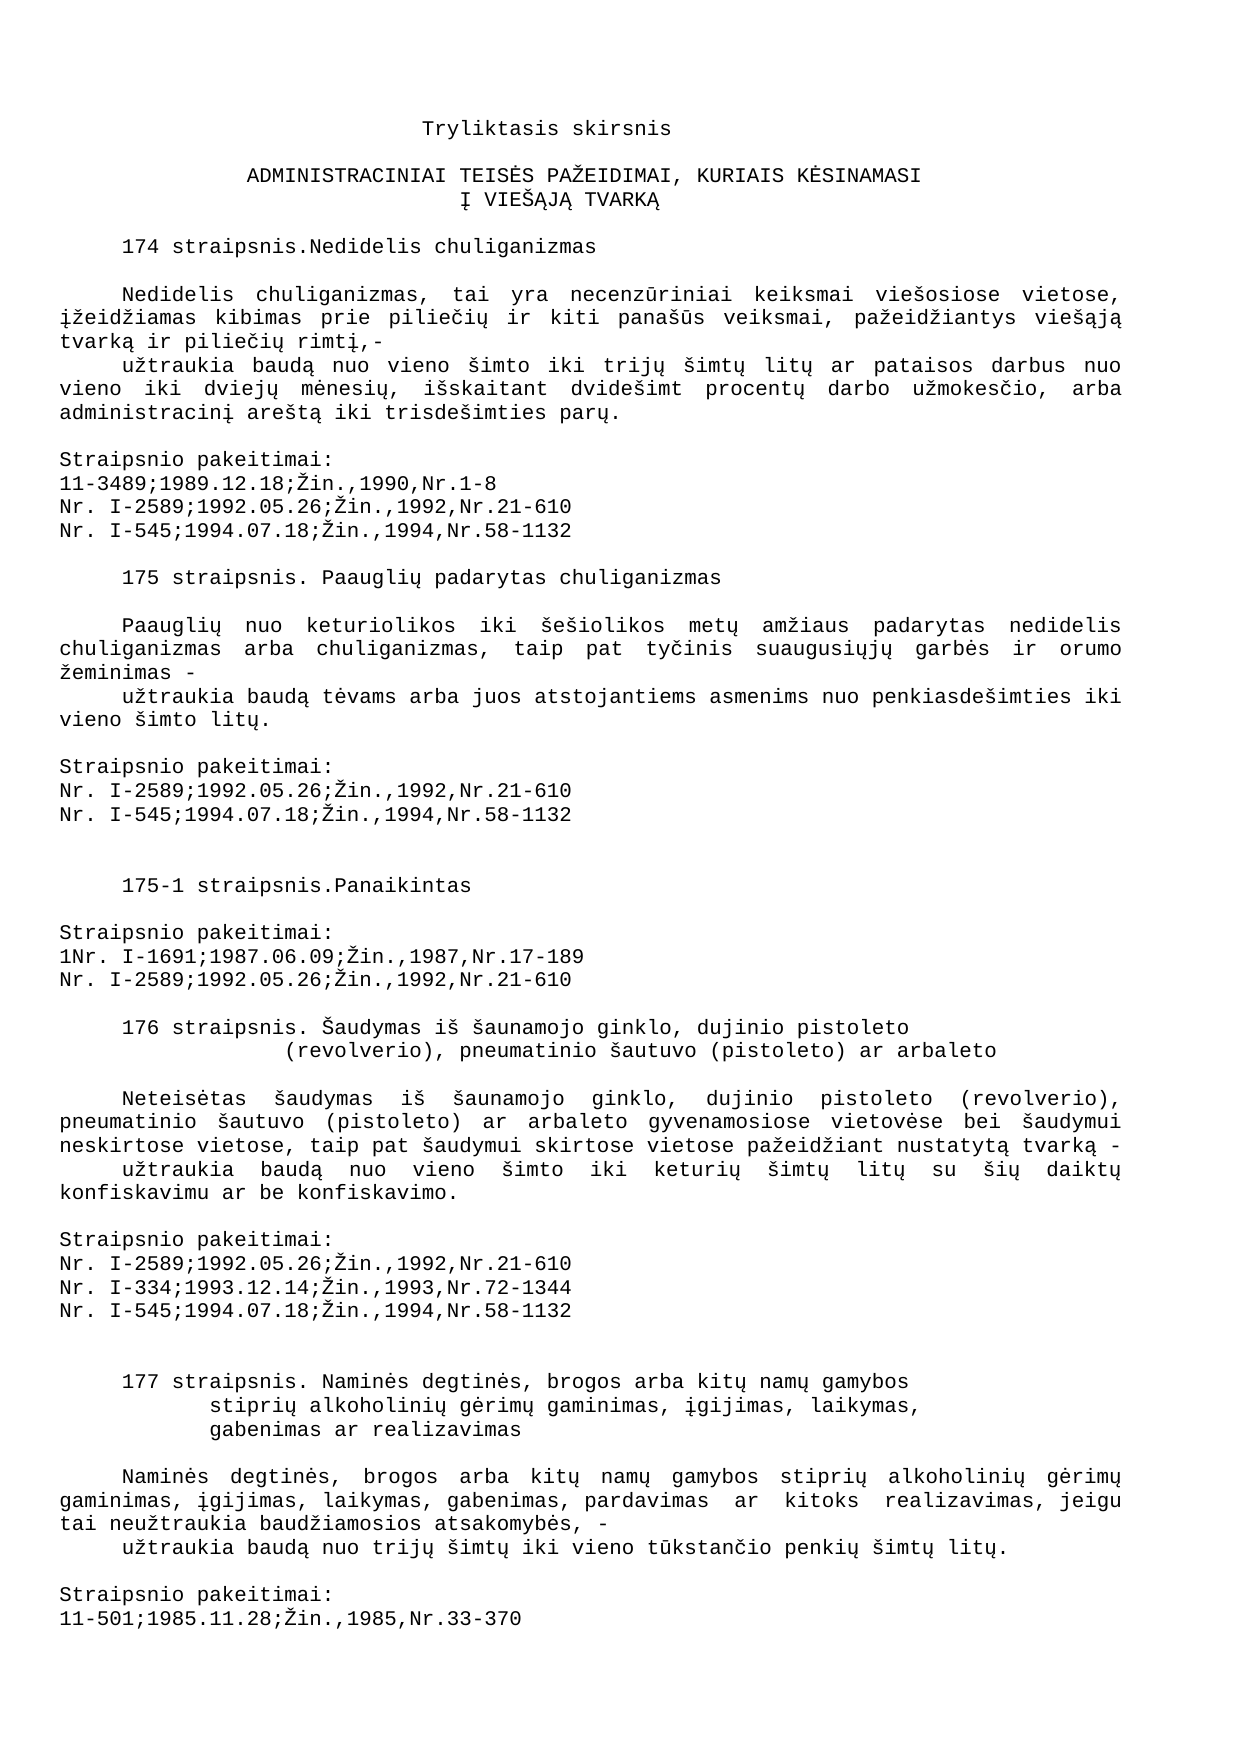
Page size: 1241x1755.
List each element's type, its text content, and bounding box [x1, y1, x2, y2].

text Straipsnio pakeitimai: [59, 757, 1122, 780]
text gabenimas ar realizavimas [59, 1419, 1122, 1442]
text Naminės degtinės, brogos arba kitų namų gamybos stiprių alkoholinių gėrimų gaminimas, įgijimas, laikymas, gabenimas, pardavimas ar kitoks realizavimas, jeigu tai neužtraukia baudžiamosios atsakomybės, - [59, 1466, 1122, 1537]
text ADMINISTRACINIAI TEISĖS PAŽEIDIMAI, KURIAIS KĖSINAMASI [59, 165, 1122, 189]
text 11-501;1985.11.28;Žin.,1985,Nr.33-370 [59, 1608, 1122, 1631]
text 176 straipsnis. Šaudymas iš šaunamojo ginklo, dujinio pistoleto [59, 1017, 1122, 1040]
text Straipsnio pakeitimai: [59, 449, 1122, 473]
text 175-1 straipsnis.Panaikintas [59, 875, 1122, 898]
text stiprių alkoholinių gėrimų gaminimas, įgijimas, laikymas, [59, 1395, 1122, 1419]
text Nr. I-2589;1992.05.26;Žin.,1992,Nr.21-610 [59, 1253, 1122, 1277]
text Nr. I-2589;1992.05.26;Žin.,1992,Nr.21-610 [59, 496, 1122, 520]
text užtraukia baudą nuo trijų šimtų iki vieno tūkstančio penkių šimtų litų. [59, 1537, 1122, 1561]
text Nr. I-334;1993.12.14;Žin.,1993,Nr.72-1344 [59, 1277, 1122, 1300]
text Į VIEŠĄJĄ TVARKĄ [59, 189, 1122, 213]
text Straipsnio pakeitimai: [59, 1584, 1122, 1608]
text 175 straipsnis. Paauglių padarytas chuliganizmas [59, 567, 1122, 591]
text Nr. I-2589;1992.05.26;Žin.,1992,Nr.21-610 [59, 969, 1122, 993]
text 174 straipsnis.Nedidelis chuliganizmas [59, 236, 1122, 260]
text 11-3489;1989.12.18;Žin.,1990,Nr.1-8 [59, 473, 1122, 496]
text užtraukia baudą nuo vieno šimto iki keturių šimtų litų su šių daiktų konfiskavimu ar be konfiskavimo. [59, 1158, 1122, 1206]
text Nr. I-545;1994.07.18;Žin.,1994,Nr.58-1132 [59, 520, 1122, 544]
text 1Nr. I-1691;1987.06.09;Žin.,1987,Nr.17-189 [59, 946, 1122, 969]
text Nr. I-545;1994.07.18;Žin.,1994,Nr.58-1132 [59, 1300, 1122, 1324]
text Neteisėtas šaudymas iš šaunamojo ginklo, dujinio pistoleto (revolverio), pneumatinio šautuvo (pistoleto) ar arbaleto gyvenamosiose vietovėse bei šaudymui neskirtose vietose, taip pat šaudymui skirtose vietose pažeidžiant nustatytą tvarką - [59, 1088, 1122, 1158]
text Straipsnio pakeitimai: [59, 922, 1122, 946]
text Tryliktasis skirsnis [59, 118, 1122, 142]
text (revolverio), pneumatinio šautuvo (pistoleto) ar arbaleto [59, 1040, 1122, 1064]
text Nr. I-2589;1992.05.26;Žin.,1992,Nr.21-610 [59, 780, 1122, 804]
text Paauglių nuo keturiolikos iki šešiolikos metų amžiaus padarytas nedidelis chuliganizmas arba chuliganizmas, taip pat tyčinis suaugusiųjų garbės ir orumo žeminimas - [59, 615, 1122, 686]
text 177 straipsnis. Naminės degtinės, brogos arba kitų namų gamybos [59, 1371, 1122, 1395]
text Nedidelis chuliganizmas, tai yra necenzūriniai keiksmai viešosiose vietose, įžeidžiamas kibimas prie piliečių ir kiti panašūs veiksmai, pažeidžiantys viešąją tvarką ir piliečių rimtį,- [59, 284, 1122, 354]
text Straipsnio pakeitimai: [59, 1229, 1122, 1253]
text užtraukia baudą nuo vieno šimto iki trijų šimtų litų ar pataisos darbus nuo vieno iki dviejų mėnesių, išskaitant dvidešimt procentų darbo užmokesčio, arba administracinį areštą iki trisdešimties parų. [59, 354, 1122, 426]
text Nr. I-545;1994.07.18;Žin.,1994,Nr.58-1132 [59, 804, 1122, 827]
text užtraukia baudą tėvams arba juos atstojantiems asmenims nuo penkiasdešimties iki vieno šimto litų. [59, 686, 1122, 733]
